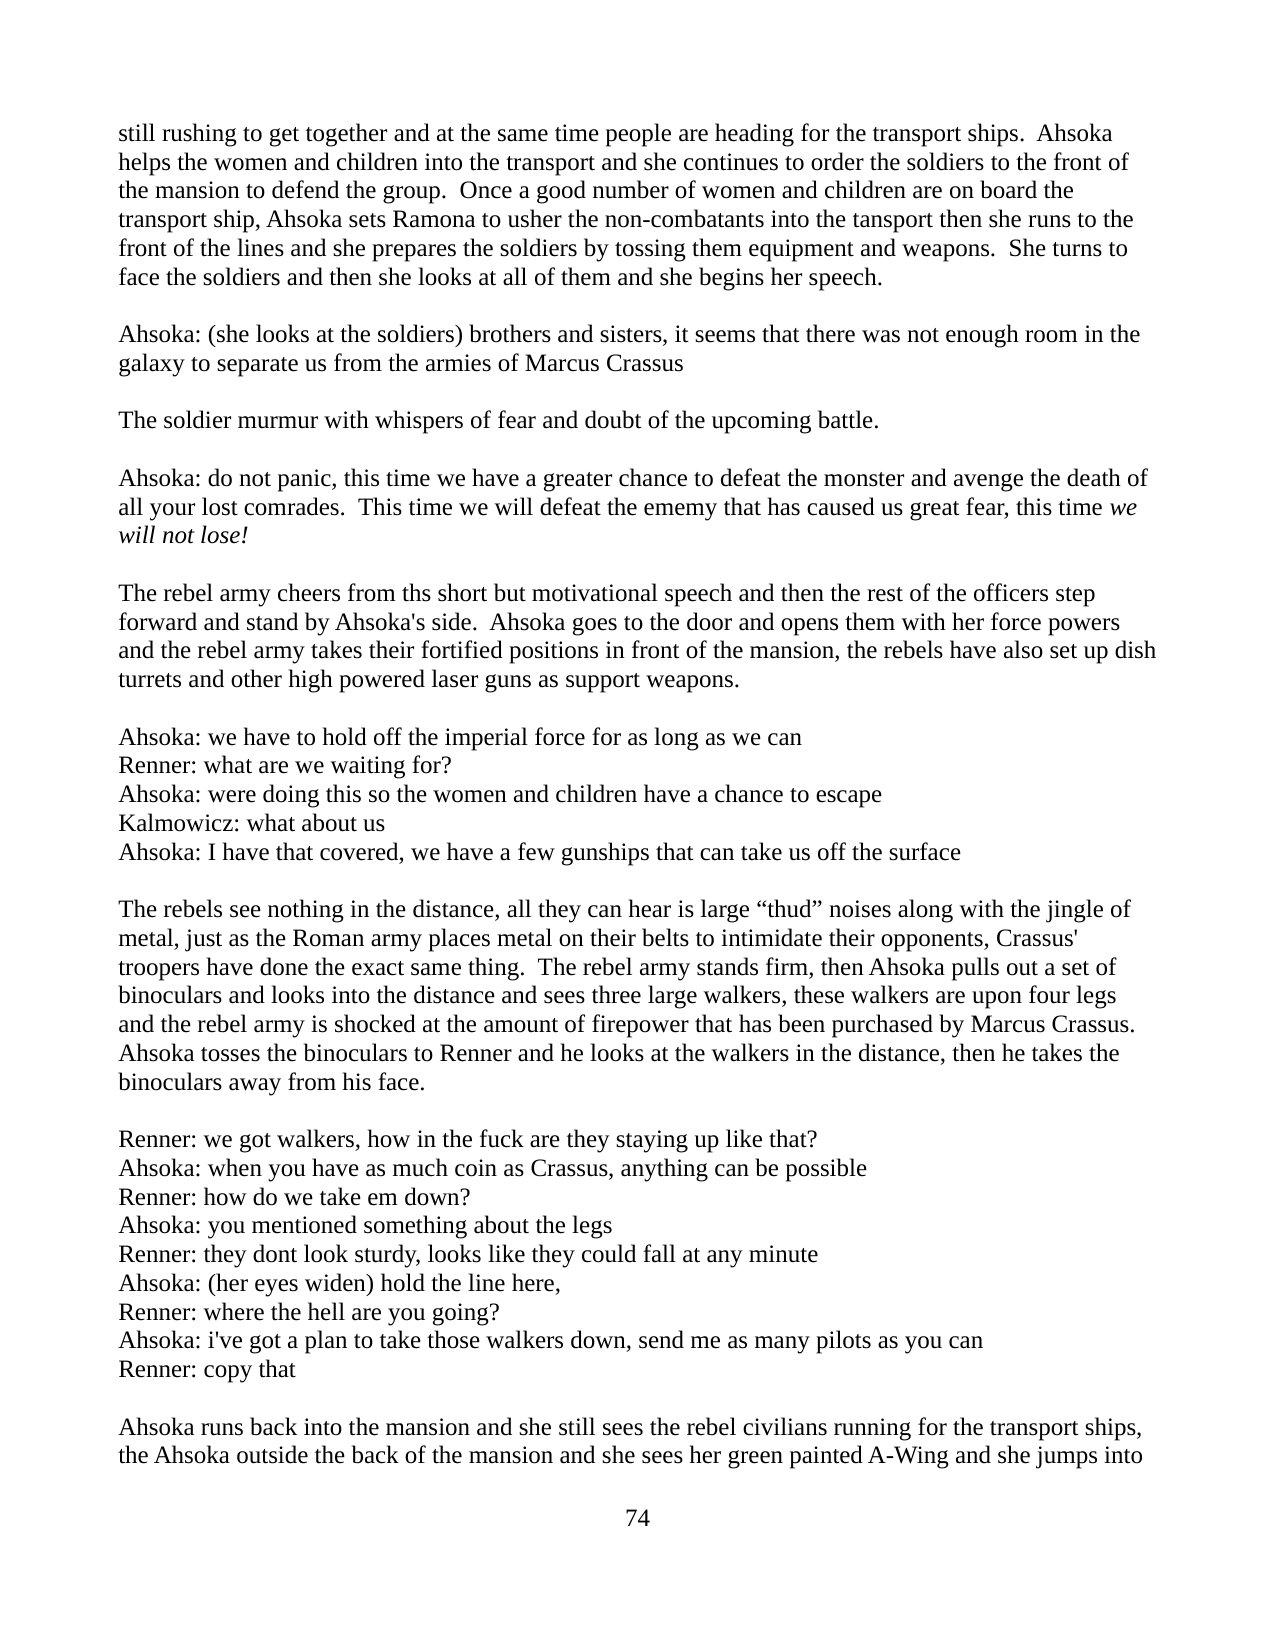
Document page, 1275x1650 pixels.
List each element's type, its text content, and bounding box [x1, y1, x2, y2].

text Ahsoka: were doing this so the women and children have a chance to escape [118, 779, 1157, 808]
text Ahsoka: you mentioned something about the legs [118, 1211, 1157, 1239]
text Ahsoka: do not panic, this time we have a greater chance to defeat the monster and avenge the death of all your lost comrades. This time we will defeat the ememy that has caused us great fear, this time we will not lose! [118, 463, 1157, 549]
text Renner: we got walkers, how in the fuck are they staying up like that? [118, 1124, 1157, 1153]
text Ahsoka: (she looks at the soldiers) brothers and sisters, it seems that there was not enough room in the galaxy to separate us from the armies of Marcus Crassus [118, 319, 1157, 377]
text Ahsoka runs back into the mansion and she still sees the rebel civilians running for the transport ships, the Ahsoka outside the back of the mansion and she sees her green painted A-Wing and she jumps into [118, 1412, 1157, 1469]
text still rushing to get together and at the same time people are heading for the transport ships. Ahsoka helps the women and children into the transport and she continues to order the soldiers to the front of the mansion to defend the group. Once a good number of women and children are on board the transport ship, Ahsoka sets Ramona to usher the non-combatants into the tansport then she runs to the front of the lines and she prepares the soldiers by tossing them equipment and weapons. She turns to face the soldiers and then she looks at all of them and she begins her speech. [118, 118, 1157, 291]
text Ahsoka: when you have as much coin as Crassus, anything can be possible [118, 1153, 1157, 1182]
text Ahsoka: we have to hold off the imperial force for as long as we can [118, 722, 1157, 751]
text The rebels see nothing in the distance, all they can hear is large “thud” noises along with the jingle of metal, just as the Roman army places metal on their belts to intimidate their opponents, Crassus' troopers have done the exact same thing. The rebel army stands firm, then Ahsoka pulls out a set of binoculars and looks into the distance and sees three large walkers, these walkers are upon four legs and the rebel army is shocked at the amount of firepower that has been purchased by Marcus Crassus. Ahsoka tosses the binoculars to Renner and he looks at the walkers in the distance, then he takes the binoculars away from his face. [118, 894, 1157, 1096]
text Renner: what are we waiting for? [118, 751, 1157, 779]
text Ahsoka: (her eyes widen) hold the line here, [118, 1268, 1157, 1297]
text Renner: how do we take em down? [118, 1182, 1157, 1211]
text Ahsoka: i've got a plan to take those walkers down, send me as many pilots as you can [118, 1326, 1157, 1354]
text Renner: where the hell are you going? [118, 1297, 1157, 1326]
text Ahsoka: I have that covered, we have a few gunships that can take us off the surface [118, 837, 1157, 866]
text Renner: copy that [118, 1354, 1157, 1383]
text Kalmowicz: what about us [118, 808, 1157, 837]
text Renner: they dont look sturdy, looks like they could fall at any minute [118, 1239, 1157, 1268]
text The soldier murmur with whispers of fear and doubt of the upcoming battle. [118, 406, 1157, 434]
text The rebel army cheers from ths short but motivational speech and then the rest of the officers step forward and stand by Ahsoka's side. Ahsoka goes to the door and opens them with her force powers and the rebel army takes their fortified positions in front of the mansion, the rebels have also set up dish turrets and other high powered laser guns as support weapons. [118, 578, 1157, 693]
